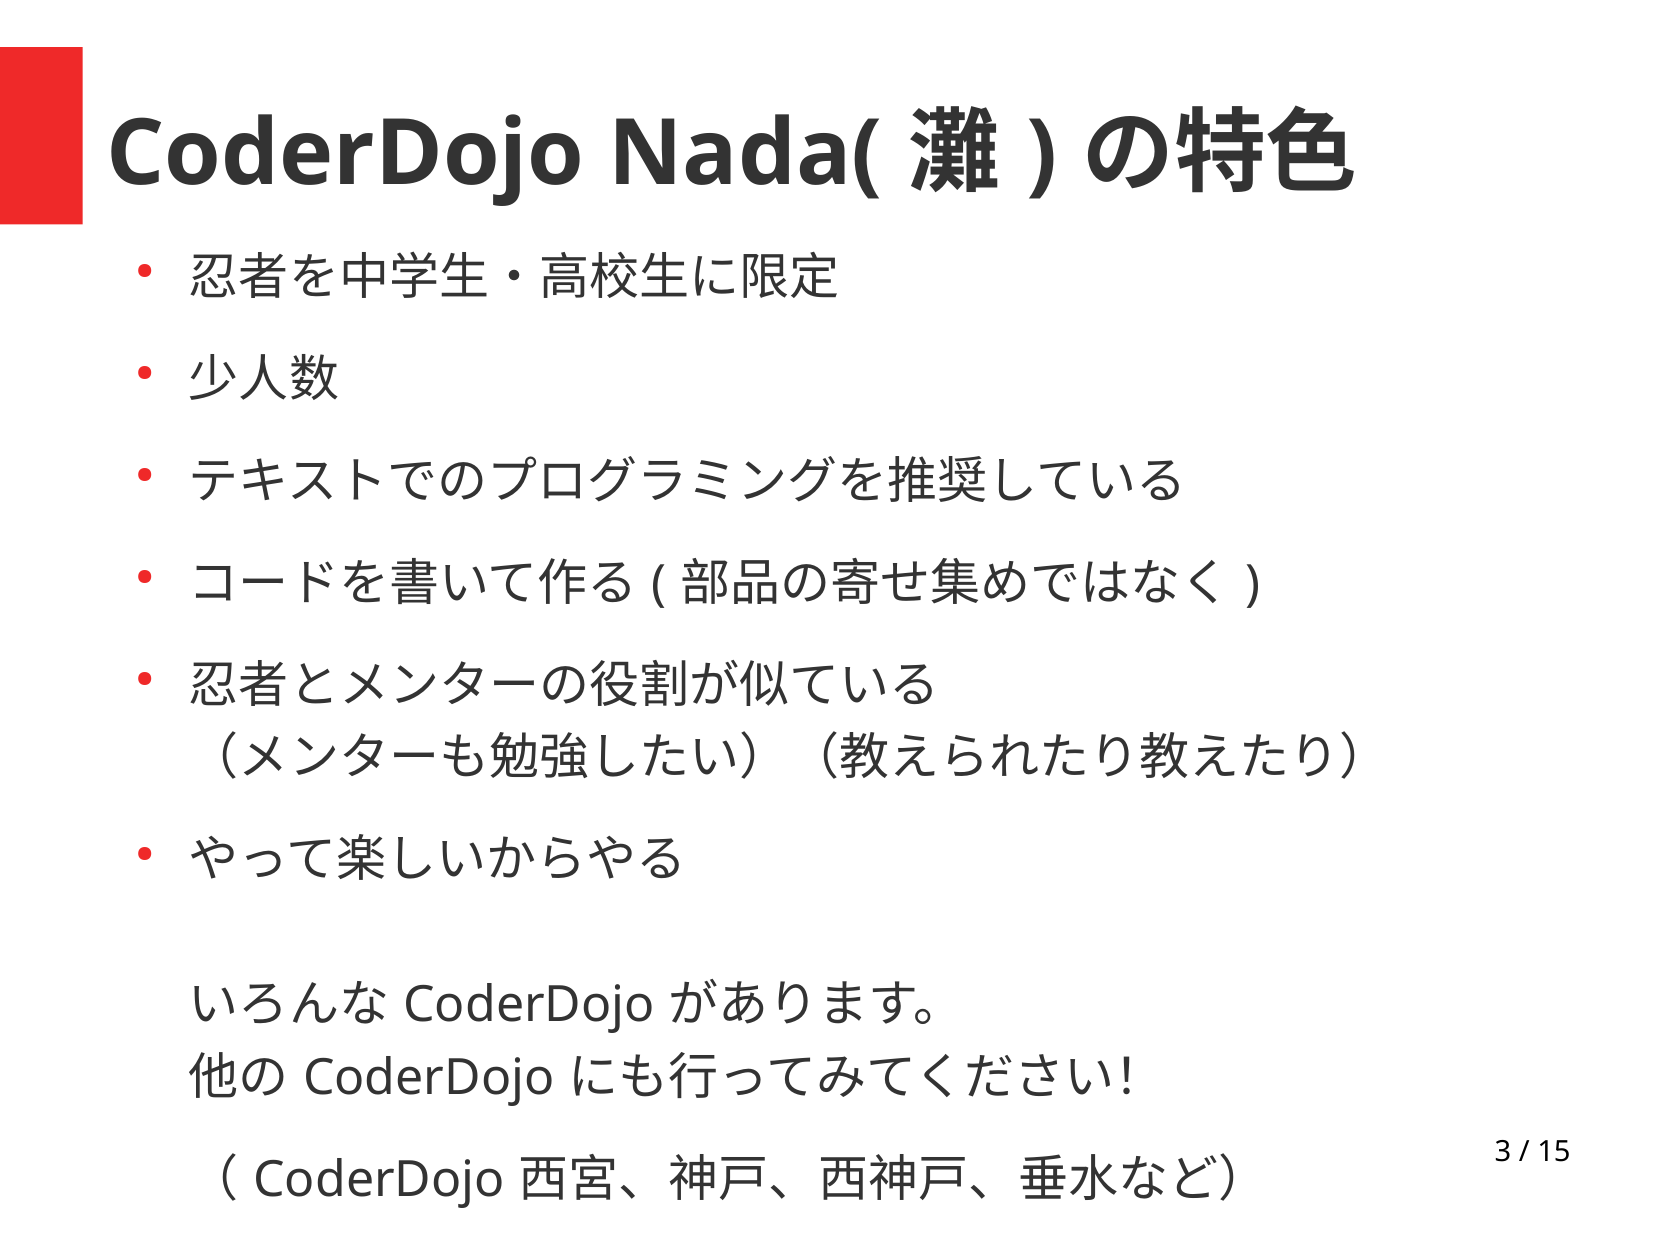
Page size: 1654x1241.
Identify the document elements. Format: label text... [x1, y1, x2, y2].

title CoderDojo Nada(灘)の特色 [106, 40, 1559, 249]
list 忍者を中学生・高校生に限定 少人数 テキストでのプログラミングを推奨している コードを書いて作る(部品の寄せ集めではなく) 忍者とメンターの役割が似ている （メンターも勉強したい）（教えられたり教えたり） やって楽しいからやる いろんなCoderDojoがあります。 他のCoderDojoにも行ってみてください！ （CoderDojo西宮、神戸、西神戸、垂水など） [118, 236, 1536, 1193]
